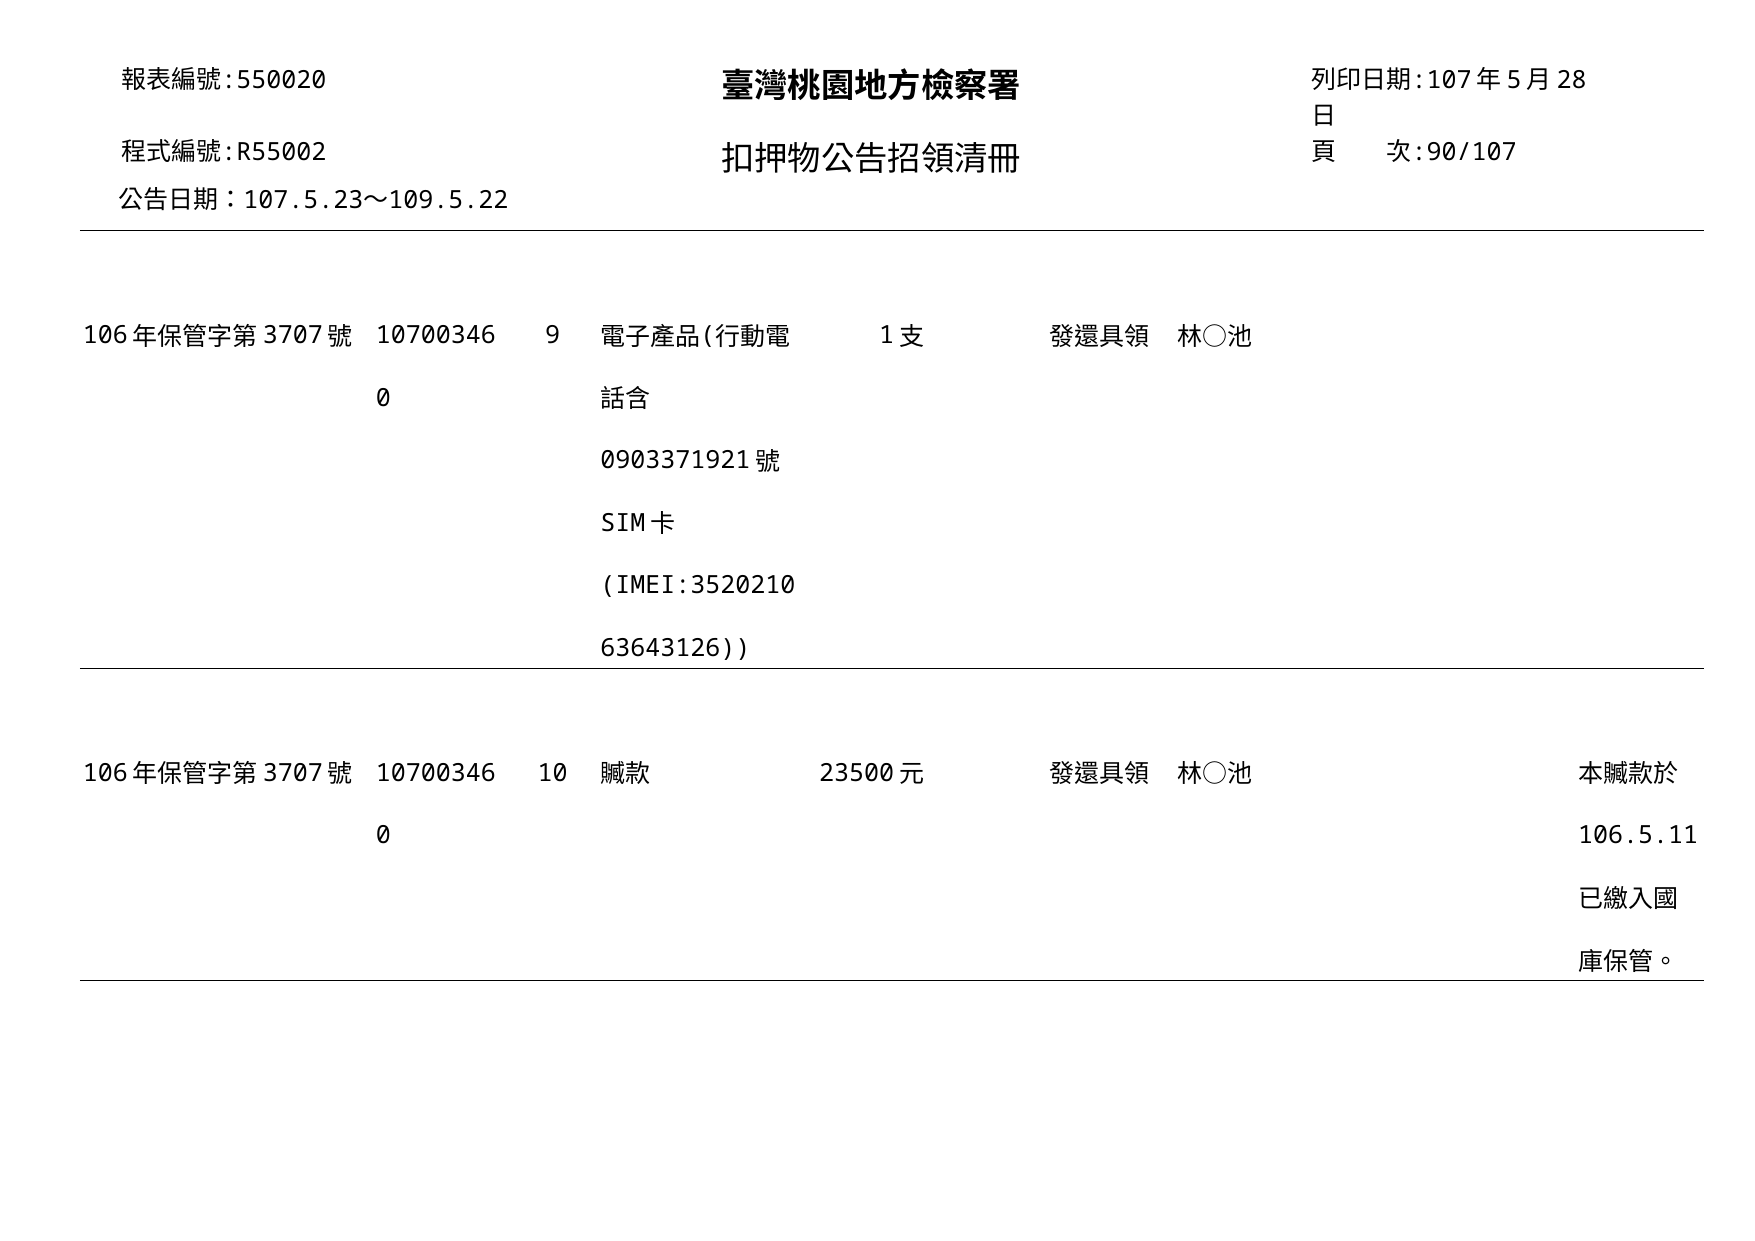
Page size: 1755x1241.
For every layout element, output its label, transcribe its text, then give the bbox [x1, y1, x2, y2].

table_cell 10 [507, 669, 597, 980]
table_cell 林○池 [1175, 669, 1317, 980]
table_cell 本贓款於106.5.11已繳入國庫保管。 [1575, 669, 1704, 980]
table_cell 發還具領 [1046, 231, 1175, 667]
table_cell [927, 231, 1046, 667]
table_cell 107003460 [373, 231, 507, 667]
table_cell 贓款 [597, 669, 807, 980]
table_cell 107003460 [373, 669, 507, 980]
table_cell [1575, 231, 1704, 667]
table_cell 106年保管字第3707號 [80, 231, 373, 667]
table_cell 電子產品(行動電話含0903371921號SIM卡(IMEI:352021063643126)) [597, 231, 807, 667]
table_cell 106年保管字第3707號 [80, 669, 373, 980]
table_cell [1317, 231, 1575, 667]
table_cell 23500元 [808, 669, 927, 980]
table_cell [927, 669, 1046, 980]
table_cell [1317, 669, 1575, 980]
table_cell 發還具領 [1046, 669, 1175, 980]
table_cell 1支 [808, 231, 927, 667]
table_cell 9 [507, 231, 597, 667]
table_cell 林○池 [1175, 231, 1317, 667]
